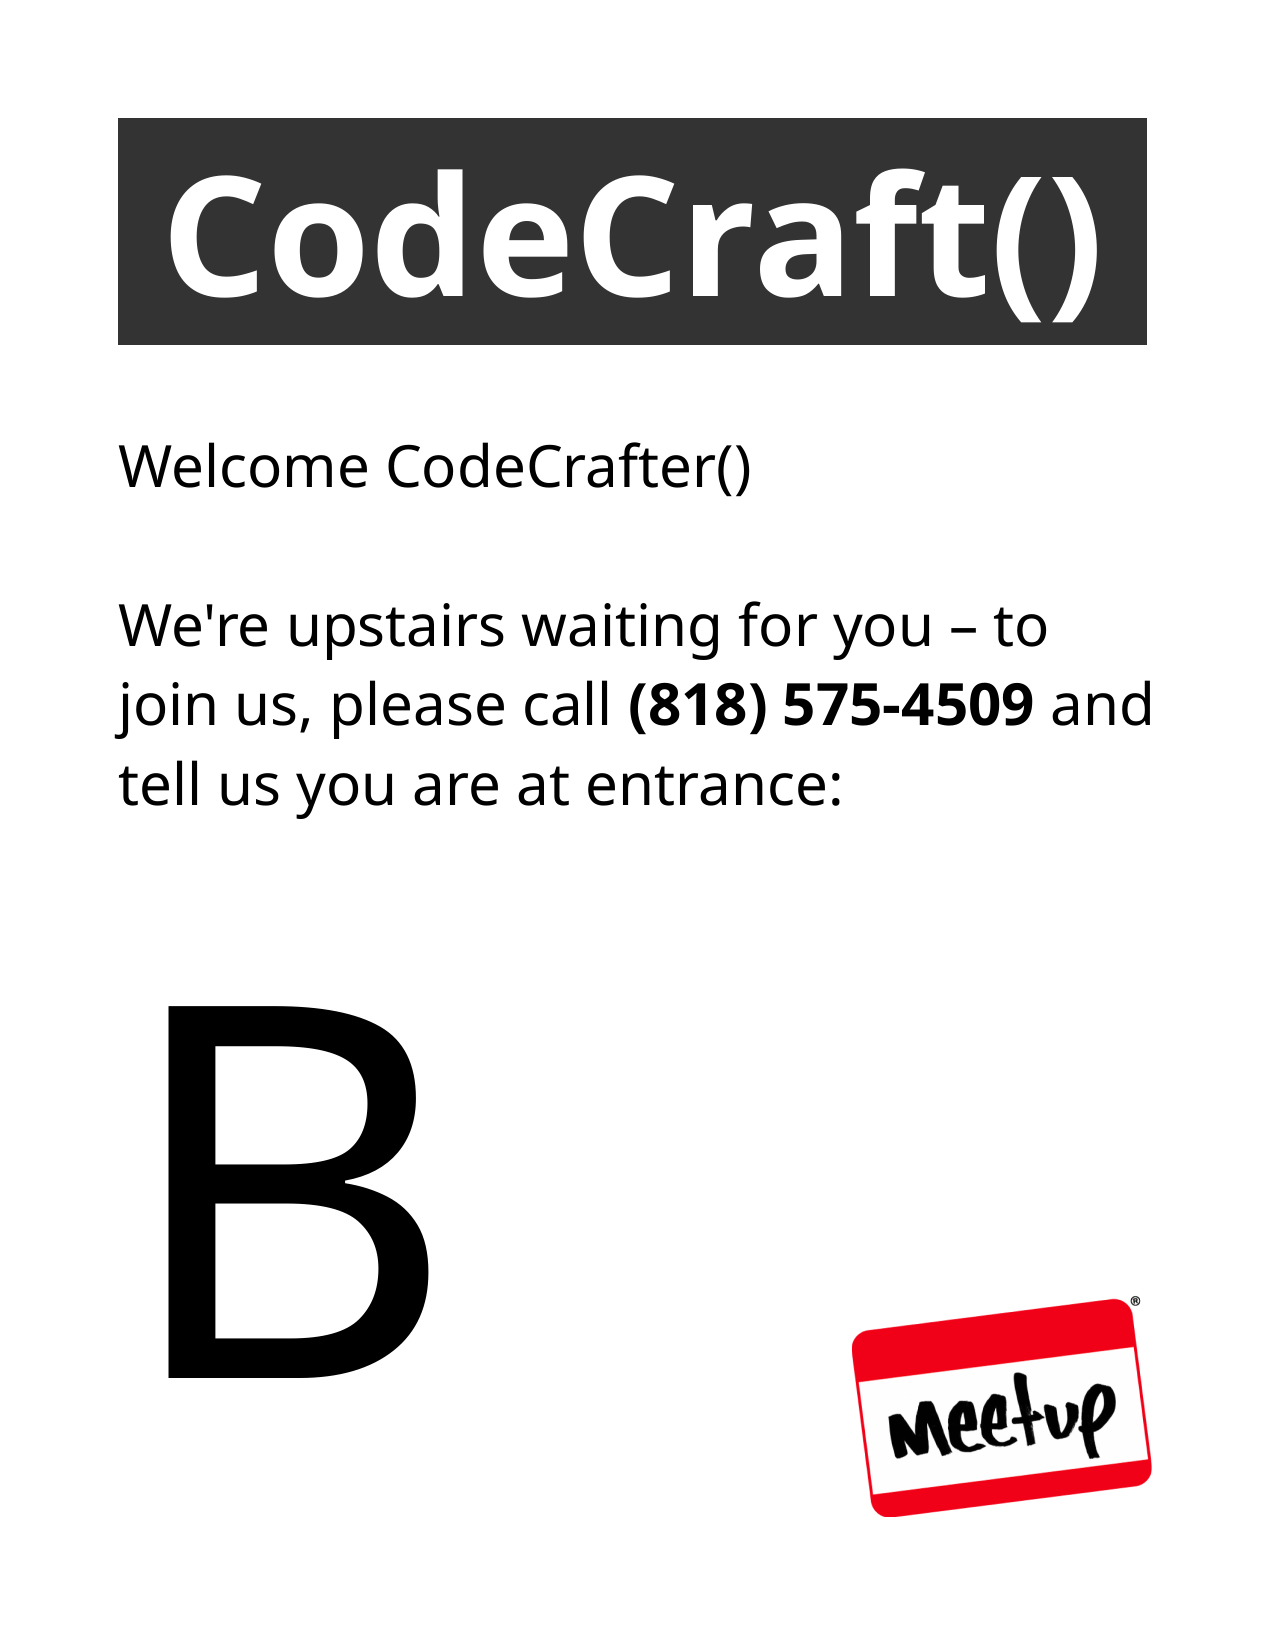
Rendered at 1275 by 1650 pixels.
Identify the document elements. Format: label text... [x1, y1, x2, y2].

text B [118, 822, 1157, 1531]
text Welcome CodeCrafter() [118, 424, 1157, 504]
text We're upstairs waiting for you – to join us, please call (818) 575-4509 and tell us you are at entrance: [118, 583, 1157, 822]
picture [851, 1295, 1152, 1517]
text CodeCraft() [118, 118, 1157, 345]
